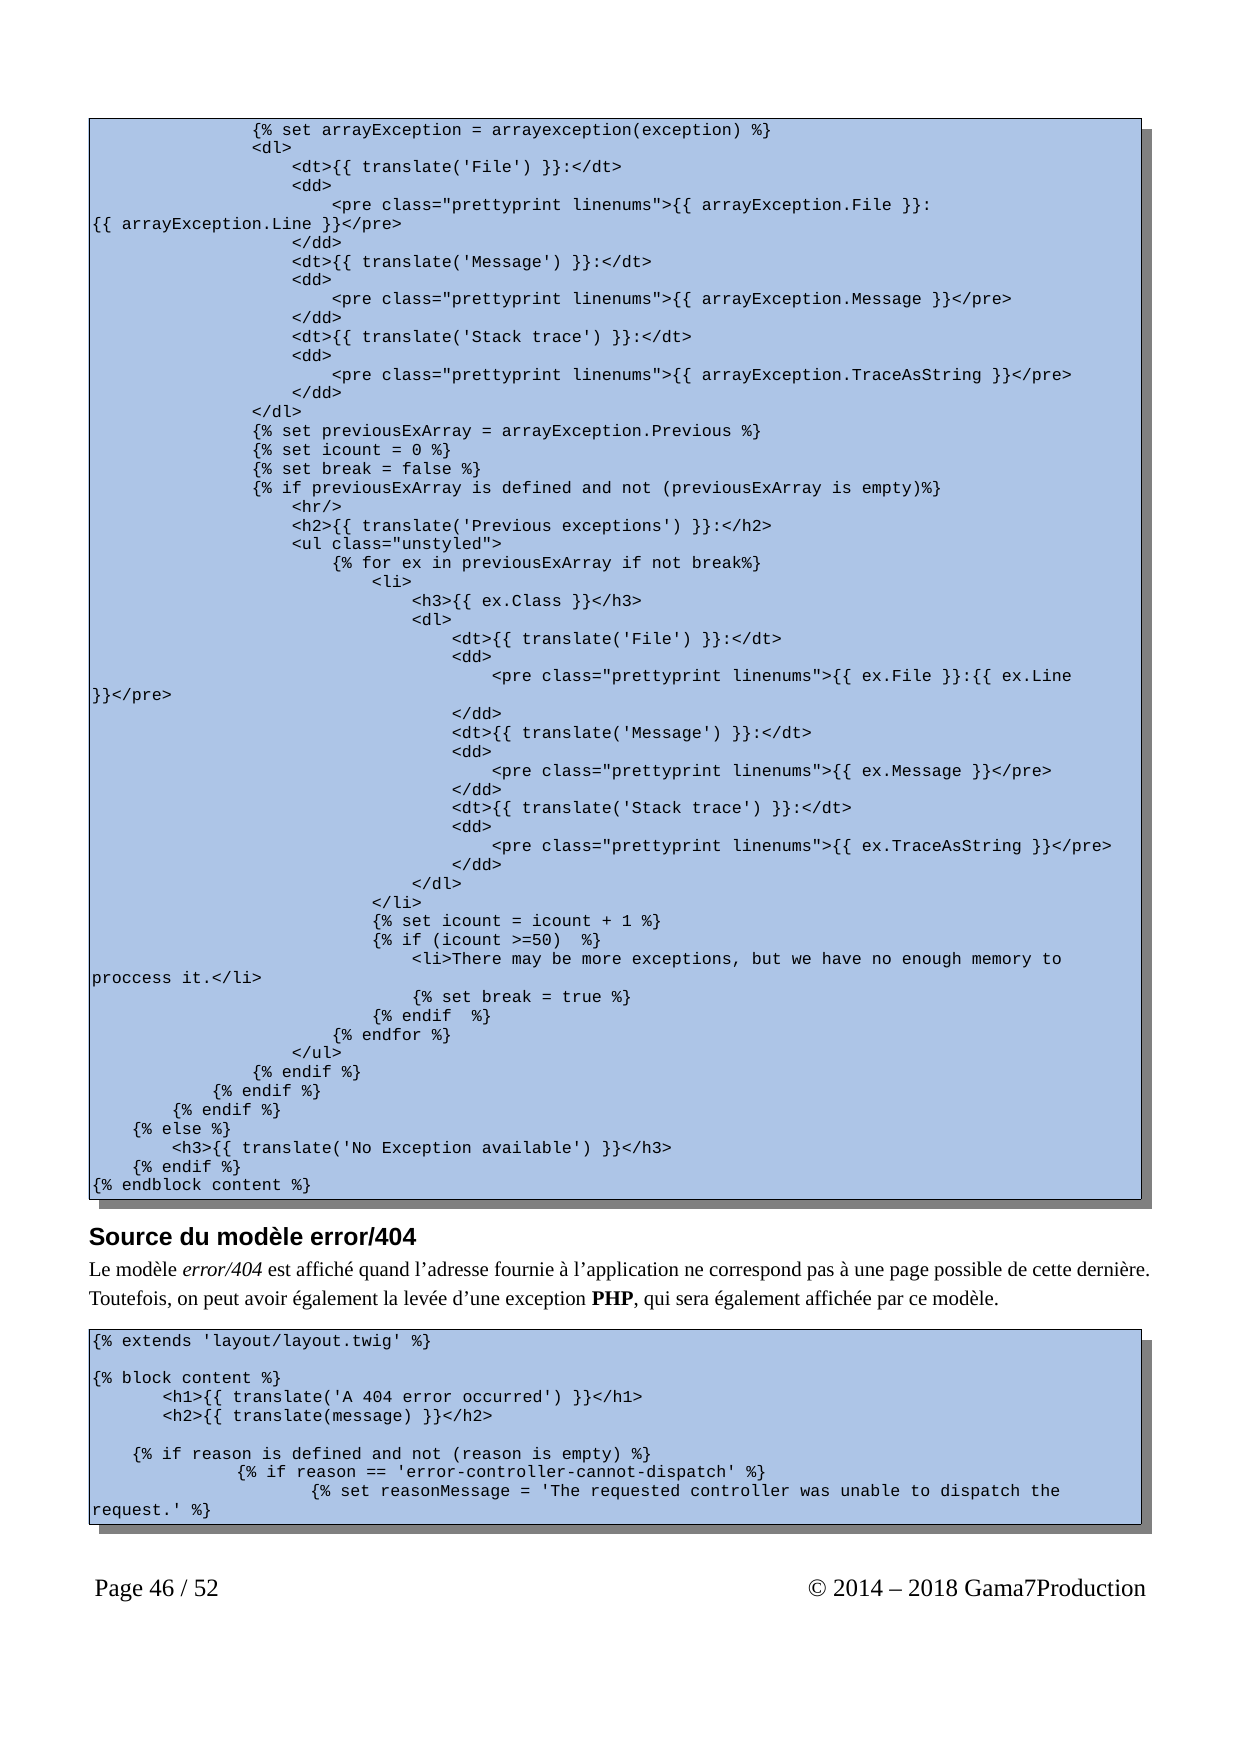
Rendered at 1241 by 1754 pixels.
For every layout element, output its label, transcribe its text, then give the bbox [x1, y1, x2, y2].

text <pre class="prettyprint linenums">{{ arrayException.TraceAsString }}</pre> [90, 363, 1141, 382]
text <dl> [90, 608, 1141, 627]
text <dt>{{ translate('File') }}:</dt> [90, 627, 1141, 646]
text {% endif %} [90, 1004, 1141, 1023]
text {% extends 'layout/layout.twig' %} [90, 1330, 1141, 1348]
subtitle Source du modèle error/404 [88, 1222, 1152, 1251]
text </dd> [90, 231, 1141, 250]
text <dt>{{ translate('Message') }}:</dt> [90, 721, 1141, 740]
text {% set icount = 0 %} [90, 439, 1141, 457]
text <dt>{{ translate('Stack trace') }}:</dt> [90, 326, 1141, 344]
text <dd> [90, 816, 1141, 834]
text <hr/> [90, 495, 1141, 514]
text {% endif %} [90, 1080, 1141, 1098]
text <h3>{{ ex.Class }}</h3> [90, 589, 1141, 608]
text {% for ex in previousExArray if not break%} [90, 552, 1141, 571]
text {% endif %} [90, 1061, 1141, 1080]
text <h2>{{ translate('Previous exceptions') }}:</h2> [90, 514, 1141, 533]
text <dt>{{ translate('Stack trace') }}:</dt> [90, 797, 1141, 816]
text <dt>{{ translate('File') }}:</dt> [90, 156, 1141, 175]
text {% set break = true %} [90, 985, 1141, 1004]
text </li> [90, 891, 1141, 910]
text </dl> [90, 401, 1141, 420]
text {% endif %} [90, 1155, 1141, 1174]
text </dd> [90, 778, 1141, 797]
text <dt>{{ translate('Message') }}:</dt> [90, 250, 1141, 269]
text {% block content %} [90, 1367, 1141, 1386]
text <dd> [90, 740, 1141, 759]
text {% set reasonMessage = 'The requested controller was unable to dispatch the request.' %} [90, 1480, 1141, 1524]
text {% if reason == 'error-controller-cannot-dispatch' %} [90, 1461, 1141, 1480]
text <dd> [90, 269, 1141, 288]
text {% if reason is defined and not (reason is empty) %} [90, 1442, 1141, 1461]
text <pre class="prettyprint linenums">{{ arrayException.File }}:{{ arrayException.Line }}</pre> [90, 193, 1141, 231]
text {% else %} [90, 1117, 1141, 1136]
text </dd> [90, 853, 1141, 872]
text {% endfor %} [90, 1023, 1141, 1042]
text <pre class="prettyprint linenums">{{ ex.TraceAsString }}</pre> [90, 834, 1141, 853]
text {% if previousExArray is defined and not (previousExArray is empty)%} [90, 476, 1141, 495]
text <ul class="unstyled"> [90, 533, 1141, 552]
text {% endblock content %} [90, 1174, 1141, 1199]
text Le modèle error/404 est affiché quand l’adresse fournie à l’application ne correspond pas à une page possible de cette dernière. Toutefois, on peut avoir également la levée d’une exception PHP, qui sera également affichée par ce modèle. [88, 1257, 1152, 1310]
text {% set arrayException = arrayexception(exception) %} [90, 119, 1141, 137]
text <h1>{{ translate('A 404 error occurred') }}</h1> [90, 1386, 1141, 1404]
text {% set previousExArray = arrayException.Previous %} [90, 420, 1141, 439]
text </dd> [90, 307, 1141, 326]
text <dd> [90, 646, 1141, 665]
text </dd> [90, 703, 1141, 721]
text {% endif %} [90, 1098, 1141, 1117]
text <li> [90, 571, 1141, 589]
text {% set break = false %} [90, 457, 1141, 476]
text <li>There may be more exceptions, but we have no enough memory to proccess it.</li> [90, 948, 1141, 985]
text {% if (icount >=50) %} [90, 929, 1141, 948]
text <pre class="prettyprint linenums">{{ ex.File }}:{{ ex.Line }}</pre> [90, 665, 1141, 703]
text <pre class="prettyprint linenums">{{ ex.Message }}</pre> [90, 759, 1141, 778]
text </ul> [90, 1042, 1141, 1061]
text {% set icount = icount + 1 %} [90, 910, 1141, 929]
text <pre class="prettyprint linenums">{{ arrayException.Message }}</pre> [90, 288, 1141, 307]
text <dl> [90, 137, 1141, 156]
text </dl> [90, 872, 1141, 891]
text <dd> [90, 344, 1141, 363]
text </dd> [90, 382, 1141, 401]
text <dd> [90, 175, 1141, 193]
text <h3>{{ translate('No Exception available') }}</h3> [90, 1136, 1141, 1155]
text <h2>{{ translate(message) }}</h2> [90, 1404, 1141, 1423]
